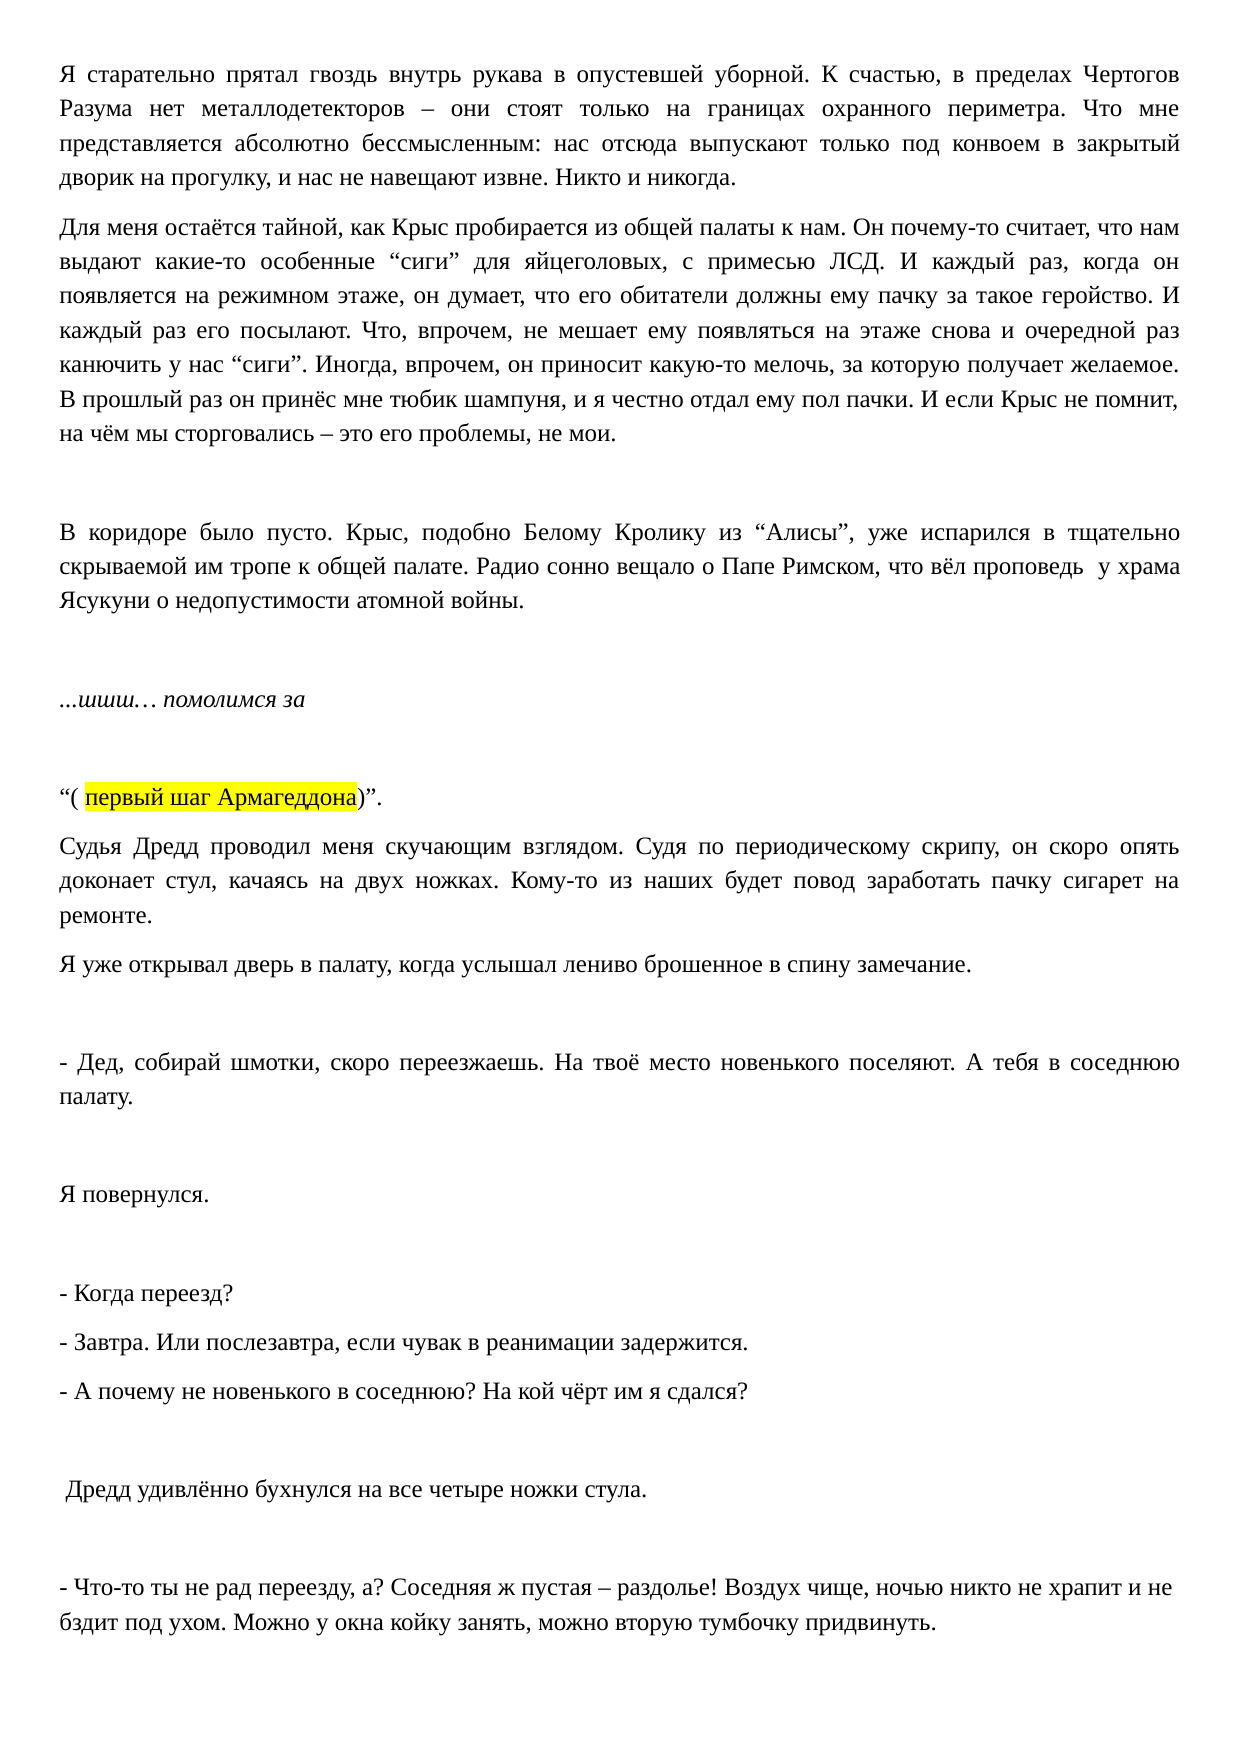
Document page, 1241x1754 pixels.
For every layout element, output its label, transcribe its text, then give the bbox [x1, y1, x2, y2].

text Дредд удивлённо бухнулся на все четыре ножки стула. [59, 1474, 1181, 1503]
text “( первый шаг Армагеддона)”. [59, 782, 1181, 811]
text Я повернулся. [59, 1179, 1181, 1208]
text ...шшш… помолимся за [59, 684, 1181, 712]
text Я уже открывал дверь в палату, когда услышал лениво брошенное в спину замечание. [59, 949, 1181, 978]
text - Что-то ты не рад переезду, а? Соседняя ж пустая – раздолье! Воздух чище, ночью никто не храпит и не бздит под ухом. Можно у окна койку занять, можно вторую тумбочку придвинуть. [59, 1572, 1181, 1635]
text В коридоре было пусто. Крыс, подобно Белому Кролику из “Алисы”, уже испарился в тщательно скрываемой им тропе к общей палате. Радио сонно вещало о Папе Римском, что вёл проповедь у храма Ясукуни о недопустимости атомной войны. [59, 517, 1181, 614]
text - Дед, собирай шмотки, скоро переезжаешь. На твоё место новенького поселяют. А тебя в соседнюю палату. [59, 1047, 1181, 1110]
text - Завтра. Или послезавтра, если чувак в реанимации задержится. [59, 1327, 1181, 1356]
text - Когда переезд? [59, 1278, 1181, 1306]
text Я старательно прятал гвоздь внутрь рукава в опустевшей уборной. К счастью, в пределах Чертогов Разума нет металлодетекторов – они стоят только на границах охранного периметра. Что мне представляется абсолютно бессмысленным: нас отсюда выпускают только под конвоем в закрытый дворик на прогулку, и нас не навещают извне. Никто и никогда. [59, 59, 1181, 191]
text - А почему не новенького в соседнюю? На кой чёрт им я сдался? [59, 1376, 1181, 1404]
text Для меня остаётся тайной, как Крыс пробирается из общей палаты к нам. Он почему-то считает, что нам выдают какие-то особенные “сиги” для яйцеголовых, с примесью ЛСД. И каждый раз, когда он появляется на режимном этаже, он думает, что его обитатели должны ему пачку за такое геройство. И каждый раз его посылают. Что, впрочем, не мешает ему появляться на этаже снова и очередной раз канючить у нас “сиги”. Иногда, впрочем, он приносит какую-то мелочь, за которую получает желаемое. В прошлый раз он принёс мне тюбик шампуня, и я честно отдал ему пол пачки. И если Крыс не помнит, на чём мы сторговались – это его проблемы, не мои. [59, 212, 1181, 447]
text Судья Дредд проводил меня скучающим взглядом. Судя по периодическому скрипу, он скоро опять доконает стул, качаясь на двух ножках. Кому-то из наших будет повод заработать пачку сигарет на ремонте. [59, 831, 1181, 928]
